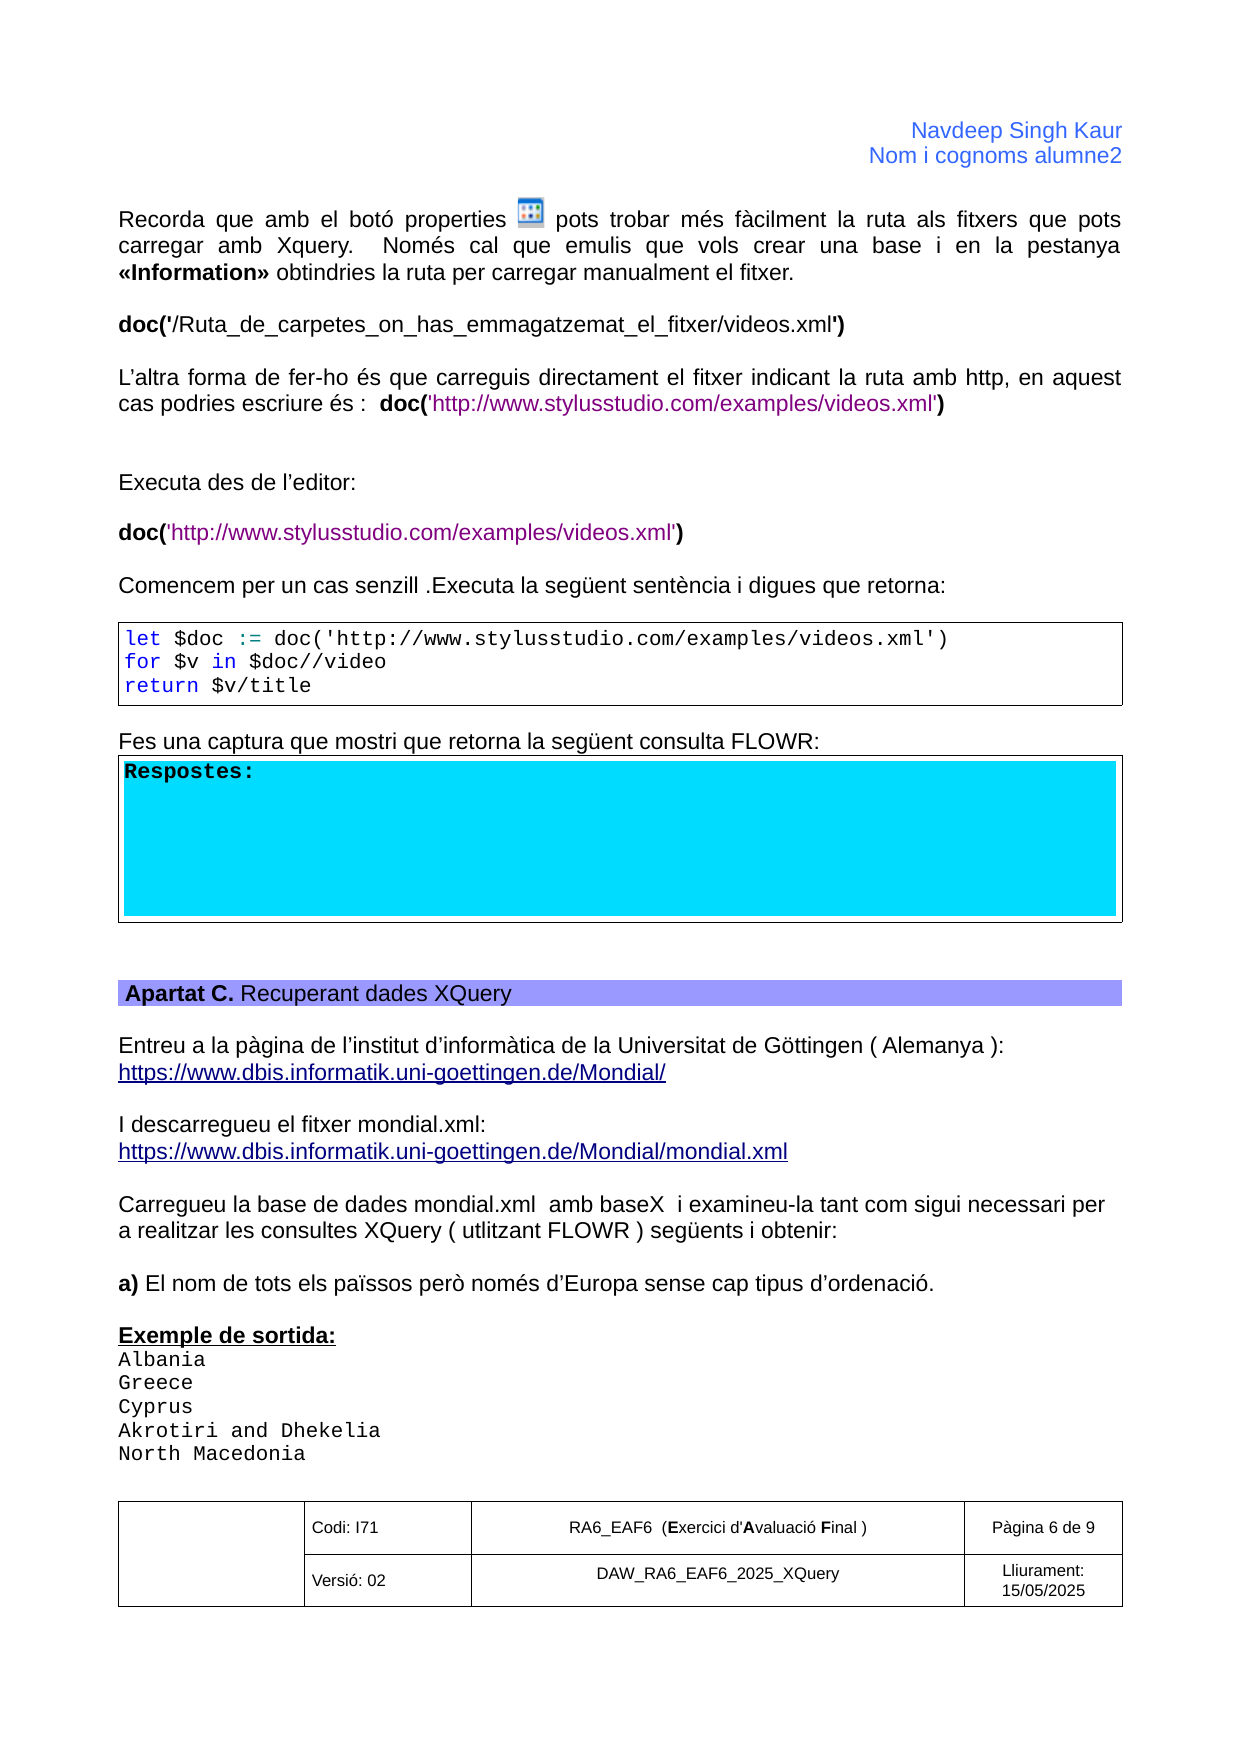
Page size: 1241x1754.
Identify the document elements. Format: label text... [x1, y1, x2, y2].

text Exemple de sortida: [118, 1322, 1122, 1349]
table_header let $doc := doc('http://www.stylusstudio.com/examples/videos.xml') for $v in $doc//video return $v/title [119, 623, 1122, 704]
text Greece [118, 1372, 1122, 1396]
text Fes una captura que mostri que retorna la següent consulta FLOWR: [118, 728, 1122, 755]
text Cyprus [118, 1396, 1122, 1419]
text doc('/Ruta_de_carpetes_on_has_emmagatzemat_el_fitxer/videos.xml') [118, 311, 1122, 338]
table_header Respostes: [119, 756, 1122, 922]
text doc('http://www.stylusstudio.com/examples/videos.xml') [118, 519, 1122, 546]
text a) El nom de tots els païssos però només d’Europa sense cap tipus d’ordenació. [118, 1269, 1122, 1296]
text L’altra forma de fer-ho és que carreguis directament el fitxer indicant la ruta amb http, en aquest cas podries escriure és : doc('http://www.stylusstudio.com/examples/videos.xml') [118, 364, 1122, 417]
text North Macedonia [118, 1443, 1122, 1467]
text Recorda que amb el botó properties pots trobar més fàcilment la ruta als fitxers que pots carregar amb Xquery. Només cal que emulis que vols crear una base i en la pestanya «Information» obtindries la ruta per carregar manualment el fitxer. [118, 198, 1122, 285]
text Comencem per un cas senzill .Executa la següent sentència i digues que retorna: [118, 572, 1122, 598]
text I descarregueu el fitxer mondial.xml: https://www.dbis.informatik.uni-goettingen.de/Mondial/mondial.xml [118, 1111, 1122, 1164]
text Carregueu la base de dades mondial.xml amb baseX i examineu-la tant com sigui necessari per a realitzar les consultes XQuery ( utlitzant FLOWR ) següents i obtenir: [118, 1191, 1122, 1243]
text Executa des de l’editor: [118, 469, 1122, 496]
text Akrotiri and Dhekelia [118, 1419, 1122, 1443]
text Apartat C. Recuperant dades XQuery [118, 980, 1122, 1006]
picture [517, 197, 545, 228]
text Albania [118, 1349, 1122, 1372]
text Entreu a la pàgina de l’institut d’informàtica de la Universitat de Göttingen ( Alemanya ): https://www.dbis.informatik.uni-goettingen.de/Mondial/ [118, 1032, 1122, 1085]
